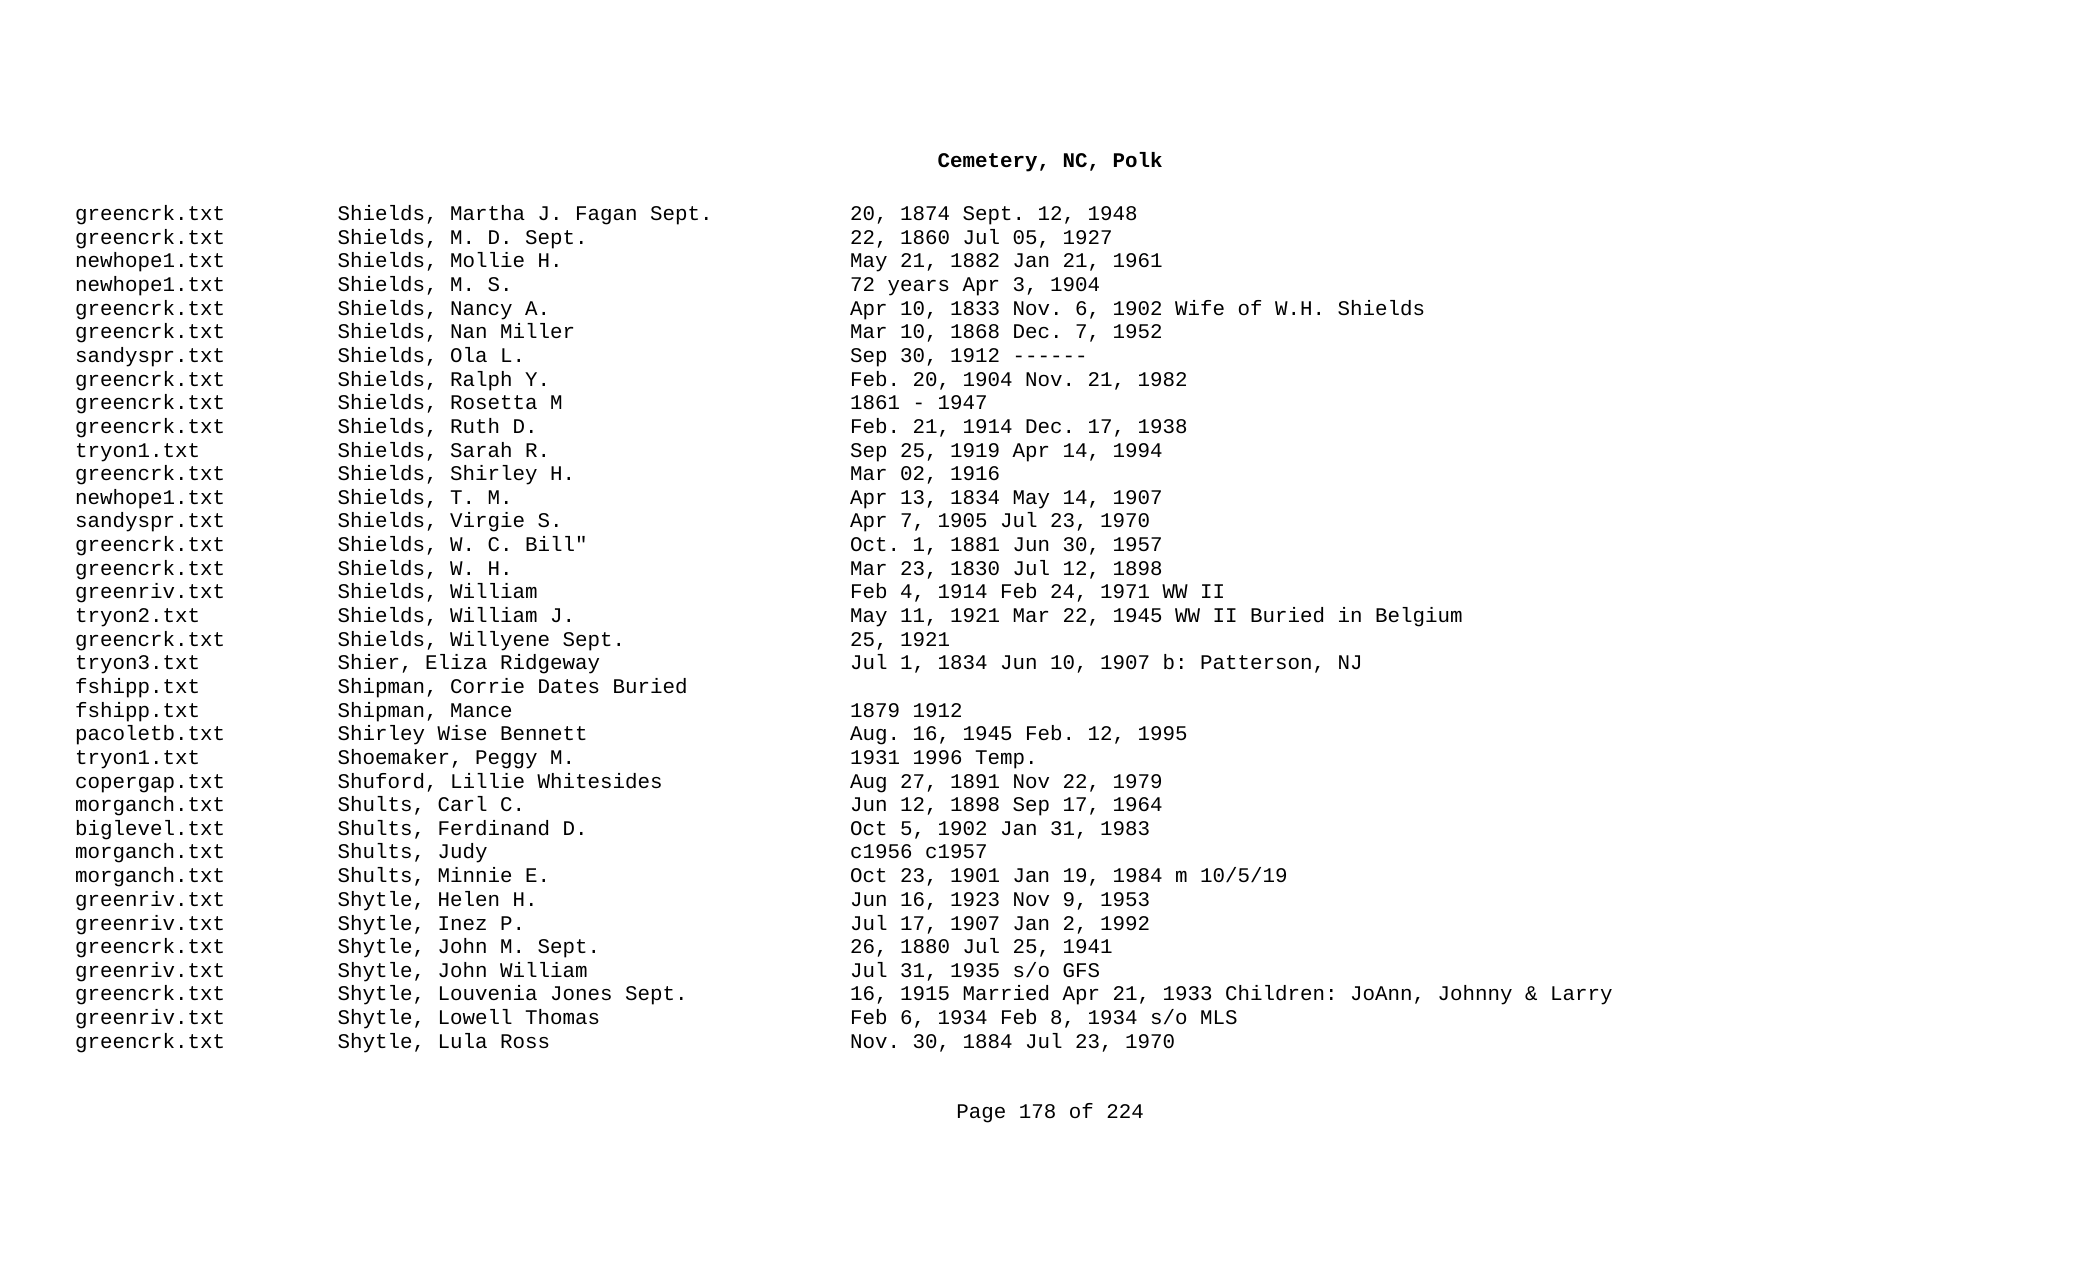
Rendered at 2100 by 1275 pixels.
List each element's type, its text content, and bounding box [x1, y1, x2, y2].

text greencrk.txt Shields, W. H. Mar 23, 1830 Jul 12, 1898 [75, 558, 2025, 581]
text greencrk.txt Shields, Rosetta M 1861 - 1947 [75, 392, 2025, 416]
text newhope1.txt Shields, Mollie H. May 21, 1882 Jan 21, 1961 [75, 250, 2025, 274]
text greencrk.txt Shields, Ruth D. Feb. 21, 1914 Dec. 17, 1938 [75, 416, 2025, 439]
text greencrk.txt Shields, Ralph Y. Feb. 20, 1904 Nov. 21, 1982 [75, 369, 2025, 392]
text copergap.txt Shuford, Lillie Whitesides Aug 27, 1891 Nov 22, 1979 [75, 771, 2025, 794]
text greencrk.txt Shytle, John M. Sept. 26, 1880 Jul 25, 1941 [75, 936, 2025, 960]
text newhope1.txt Shields, T. M. Apr 13, 1834 May 14, 1907 [75, 487, 2025, 511]
text greencrk.txt Shields, Willyene Sept. 25, 1921 [75, 629, 2025, 652]
text morganch.txt Shults, Carl C. Jun 12, 1898 Sep 17, 1964 [75, 794, 2025, 818]
text sandyspr.txt Shields, Virgie S. Apr 7, 1905 Jul 23, 1970 [75, 511, 2025, 534]
text greenriv.txt Shytle, Lowell Thomas Feb 6, 1934 Feb 8, 1934 s/o MLS [75, 1007, 2025, 1031]
text greenriv.txt Shytle, Inez P. Jul 17, 1907 Jan 2, 1992 [75, 912, 2025, 936]
text greencrk.txt Shields, Martha J. Fagan Sept. 20, 1874 Sept. 12, 1948 [75, 203, 2025, 227]
text greencrk.txt Shields, Nan Miller Mar 10, 1868 Dec. 7, 1952 [75, 321, 2025, 345]
text greenriv.txt Shytle, John William Jul 31, 1935 s/o GFS [75, 960, 2025, 983]
text greencrk.txt Shields, W. C. Bill" Oct. 1, 1881 Jun 30, 1957 [75, 534, 2025, 558]
text pacoletb.txt Shirley Wise Bennett Aug. 16, 1945 Feb. 12, 1995 [75, 723, 2025, 747]
text greencrk.txt Shields, Nancy A. Apr 10, 1833 Nov. 6, 1902 Wife of W.H. Shields [75, 298, 2025, 321]
text morganch.txt Shults, Judy c1956 c1957 [75, 842, 2025, 865]
text greencrk.txt Shields, Shirley H. Mar 02, 1916 [75, 463, 2025, 487]
text fshipp.txt Shipman, Corrie Dates Buried [75, 676, 2025, 700]
text greenriv.txt Shytle, Helen H. Jun 16, 1923 Nov 9, 1953 [75, 889, 2025, 912]
text greencrk.txt Shytle, Lula Ross Nov. 30, 1884 Jul 23, 1970 [75, 1031, 2025, 1054]
text tryon1.txt Shields, Sarah R. Sep 25, 1919 Apr 14, 1994 [75, 439, 2025, 463]
text biglevel.txt Shults, Ferdinand D. Oct 5, 1902 Jan 31, 1983 [75, 818, 2025, 842]
text tryon3.txt Shier, Eliza Ridgeway Jul 1, 1834 Jun 10, 1907 b: Patterson, NJ [75, 652, 2025, 676]
text sandyspr.txt Shields, Ola L. Sep 30, 1912 ------ [75, 345, 2025, 369]
text fshipp.txt Shipman, Mance 1879 1912 [75, 700, 2025, 723]
text greencrk.txt Shytle, Louvenia Jones Sept. 16, 1915 Married Apr 21, 1933 Children: JoAnn, Johnny & Larry [75, 983, 2025, 1007]
text greenriv.txt Shields, William Feb 4, 1914 Feb 24, 1971 WW II [75, 581, 2025, 605]
text greencrk.txt Shields, M. D. Sept. 22, 1860 Jul 05, 1927 [75, 227, 2025, 250]
text morganch.txt Shults, Minnie E. Oct 23, 1901 Jan 19, 1984 m 10/5/19 [75, 865, 2025, 889]
text tryon1.txt Shoemaker, Peggy M. 1931 1996 Temp. [75, 747, 2025, 771]
text newhope1.txt Shields, M. S. 72 years Apr 3, 1904 [75, 274, 2025, 298]
text tryon2.txt Shields, William J. May 11, 1921 Mar 22, 1945 WW II Buried in Belgium [75, 605, 2025, 629]
